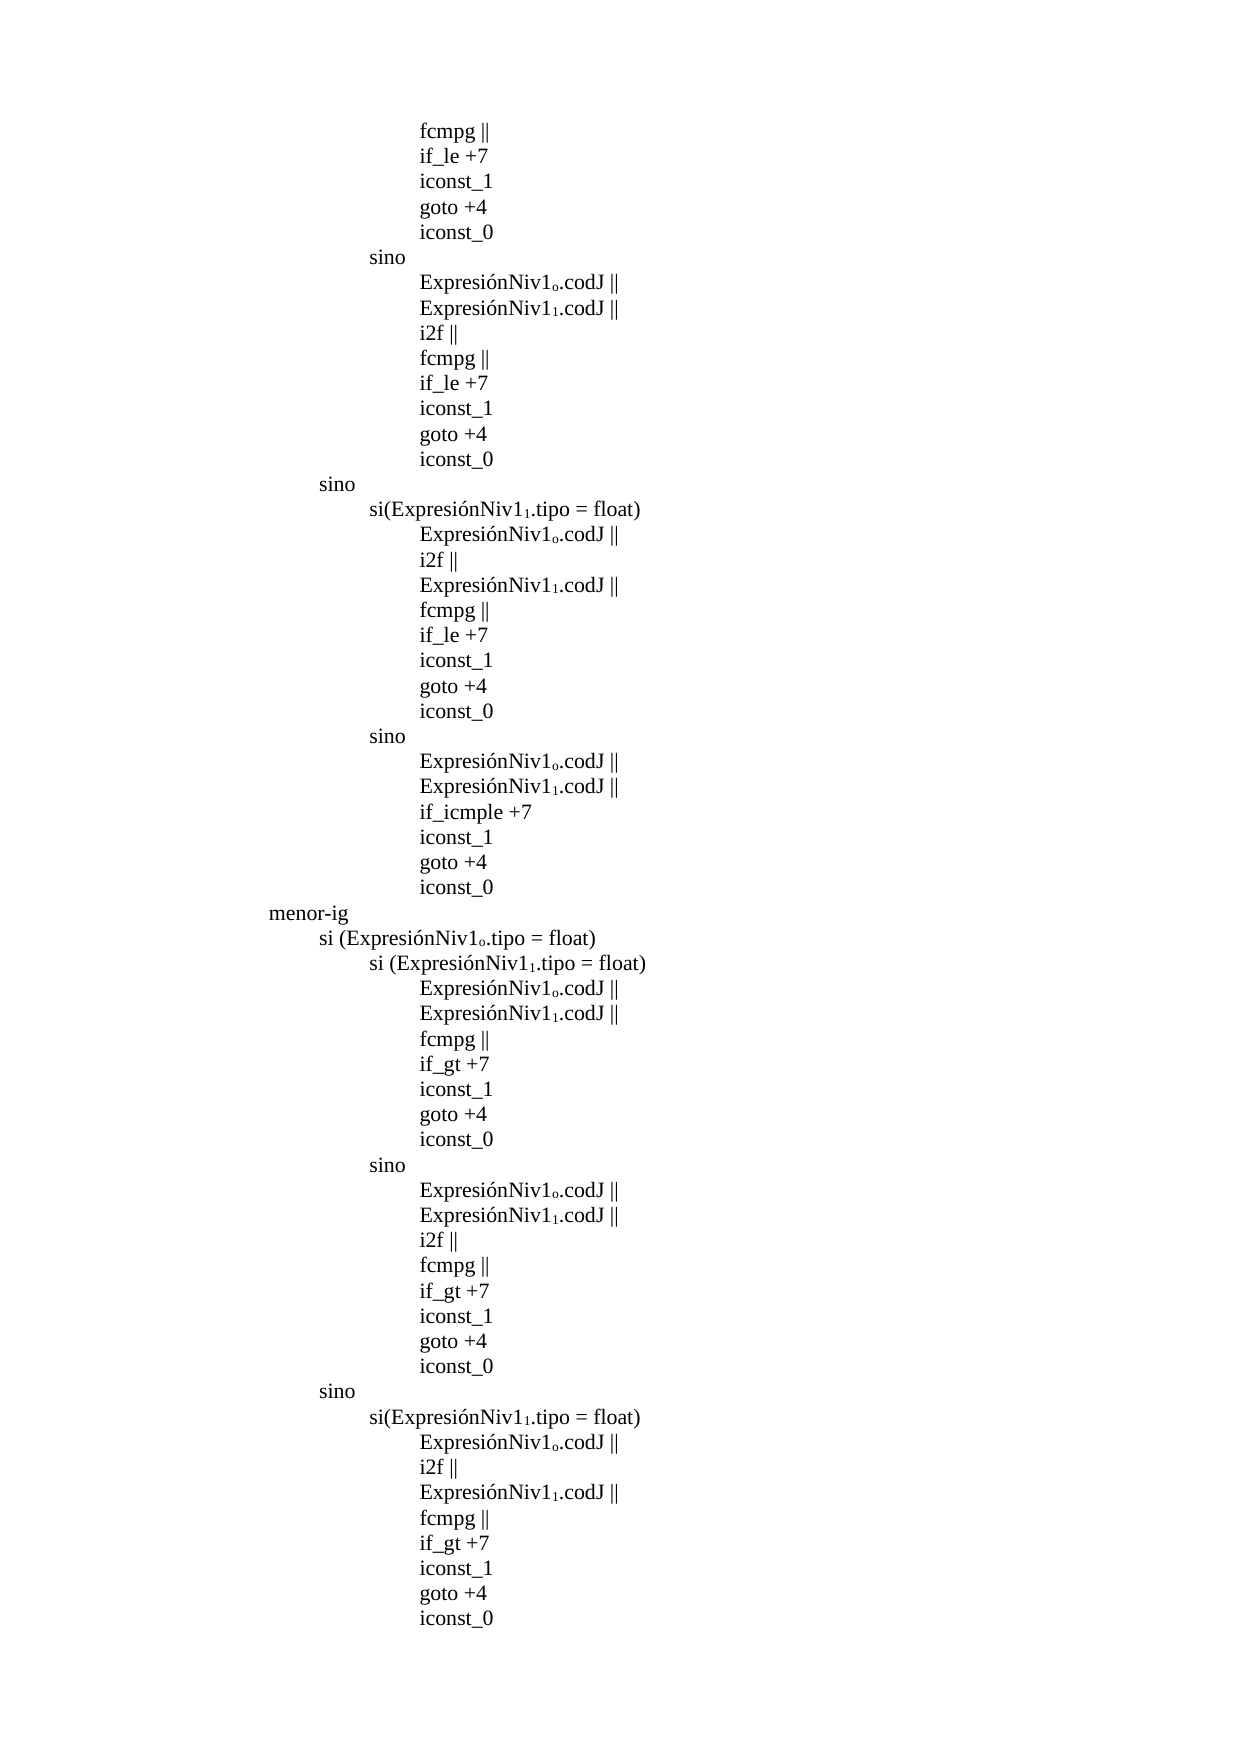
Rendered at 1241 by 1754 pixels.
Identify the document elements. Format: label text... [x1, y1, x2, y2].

text iconst_1 [118, 1555, 1122, 1580]
text ExpresiónNiv1o.codJ || [118, 1177, 1122, 1202]
text if_le +7 [118, 143, 1122, 168]
text sino [118, 1152, 1122, 1177]
text iconst_1 [118, 1303, 1122, 1328]
text i2f || [118, 1227, 1122, 1252]
text ExpresiónNiv11.codJ || [118, 572, 1122, 597]
text iconst_1 [118, 647, 1122, 673]
text goto +4 [118, 1580, 1122, 1605]
text sino [118, 244, 1122, 269]
text if_icmple +7 [118, 799, 1122, 824]
text fcmpg || [118, 345, 1122, 370]
text goto +4 [118, 1101, 1122, 1126]
text iconst_0 [118, 1126, 1122, 1152]
text fcmpg || [118, 1504, 1122, 1530]
text sino [118, 1378, 1122, 1404]
text iconst_0 [118, 219, 1122, 244]
text if_le +7 [118, 370, 1122, 395]
text goto +4 [118, 421, 1122, 446]
text ExpresiónNiv1o.codJ || [118, 521, 1122, 547]
text fcmpg || [118, 1026, 1122, 1051]
text goto +4 [118, 673, 1122, 698]
text si (ExpresiónNiv1o.tipo = float) [118, 925, 1122, 950]
text ExpresiónNiv11.codJ || [118, 1000, 1122, 1026]
text ExpresiónNiv1o.codJ || [118, 748, 1122, 773]
text si(ExpresiónNiv11.tipo = float) [118, 1404, 1122, 1429]
text ExpresiónNiv1o.codJ || [118, 269, 1122, 294]
text iconst_1 [118, 168, 1122, 194]
text if_gt +7 [118, 1530, 1122, 1555]
text iconst_0 [118, 446, 1122, 471]
text menor-ig [118, 899, 1122, 925]
text fcmpg || [118, 1252, 1122, 1278]
text ExpresiónNiv11.codJ || [118, 1202, 1122, 1227]
text fcmpg || [118, 597, 1122, 622]
text iconst_0 [118, 874, 1122, 899]
text si (ExpresiónNiv11.tipo = float) [118, 950, 1122, 975]
text ExpresiónNiv11.codJ || [118, 294, 1122, 320]
text i2f || [118, 320, 1122, 345]
text sino [118, 471, 1122, 496]
text sino [118, 723, 1122, 748]
text if_le +7 [118, 622, 1122, 647]
text iconst_1 [118, 1076, 1122, 1101]
text i2f || [118, 1454, 1122, 1479]
text ExpresiónNiv11.codJ || [118, 773, 1122, 799]
text iconst_0 [118, 1353, 1122, 1378]
text fcmpg || [118, 118, 1122, 143]
text iconst_1 [118, 395, 1122, 421]
text if_gt +7 [118, 1051, 1122, 1076]
text si(ExpresiónNiv11.tipo = float) [118, 496, 1122, 521]
text iconst_1 [118, 824, 1122, 849]
text ExpresiónNiv1o.codJ || [118, 975, 1122, 1000]
text ExpresiónNiv11.codJ || [118, 1479, 1122, 1504]
text i2f || [118, 547, 1122, 572]
text ExpresiónNiv1o.codJ || [118, 1429, 1122, 1454]
text goto +4 [118, 194, 1122, 219]
text iconst_0 [118, 698, 1122, 723]
text iconst_0 [118, 1605, 1122, 1631]
text if_gt +7 [118, 1278, 1122, 1303]
text goto +4 [118, 1328, 1122, 1353]
text goto +4 [118, 849, 1122, 874]
